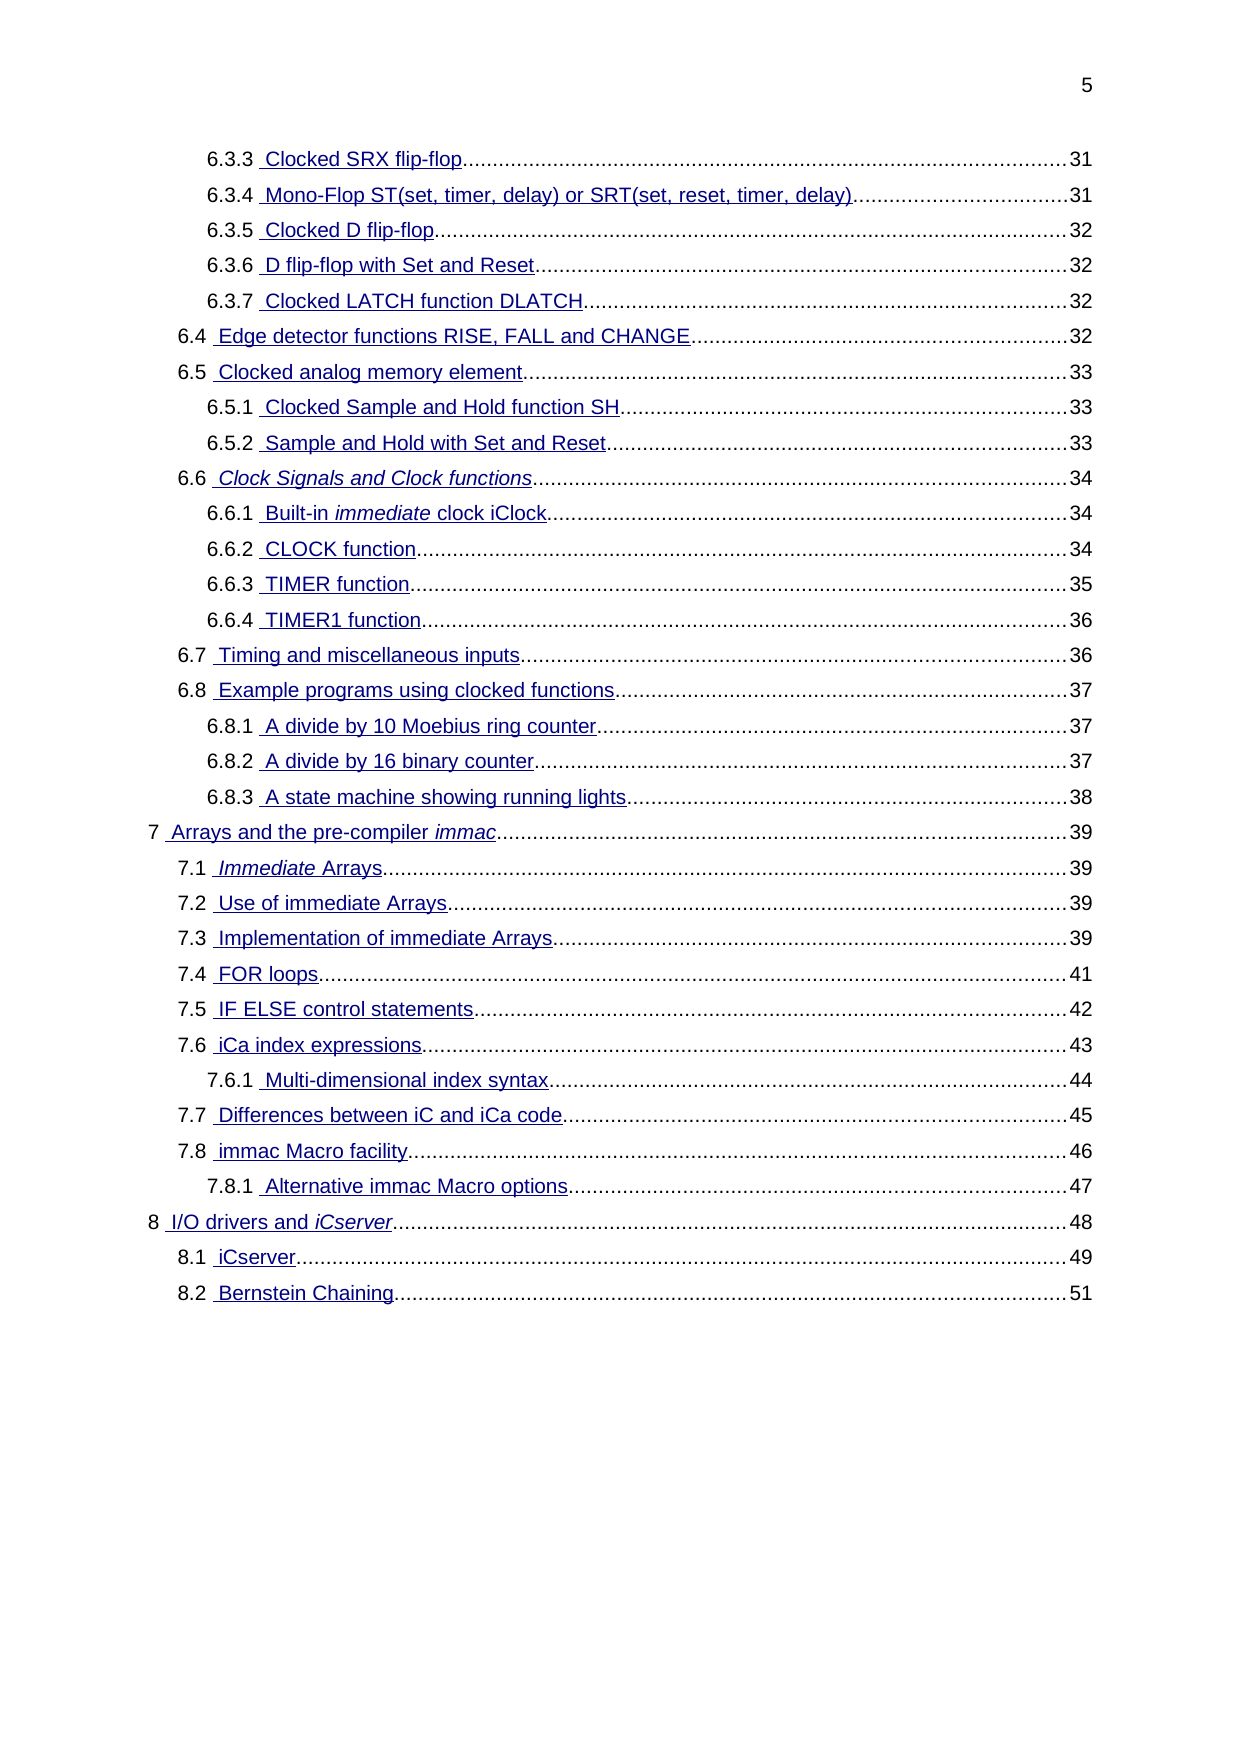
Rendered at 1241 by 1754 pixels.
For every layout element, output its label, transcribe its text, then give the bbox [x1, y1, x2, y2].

text 7.5 IF ELSE control statements 42 [177, 998, 1092, 1021]
text 7.7 Differences between iC and iCa code 45 [177, 1104, 1092, 1128]
text 6.3.7 Clocked LATCH function DLATCH 32 [207, 289, 1092, 313]
text 6.8.3 A state machine showing running lights 38 [207, 785, 1092, 809]
text 7.2 Use of immediate Arrays 39 [177, 891, 1092, 915]
text 6.3.6 D flip-flop with Set and Reset 32 [207, 254, 1092, 278]
text 6.6.3 TIMER function 35 [207, 573, 1092, 596]
text 6.8 Example programs using clocked functions 37 [177, 679, 1092, 703]
text 7.1 Immediate Arrays 39 [177, 856, 1092, 880]
text 6.3.4 Mono-Flop ST(set, timer, delay) or SRT(set, reset, timer, delay) 31 [207, 183, 1092, 207]
text 6.5.2 Sample and Hold with Set and Reset 33 [207, 431, 1092, 455]
text 6.6.4 TIMER1 function 36 [207, 608, 1092, 632]
text 6.5.1 Clocked Sample and Hold function SH 33 [207, 396, 1092, 419]
text 6.8.2 A divide by 16 binary counter 37 [207, 750, 1092, 773]
text 6.3.5 Clocked D flip-flop 32 [207, 218, 1092, 242]
text 7.6.1 Multi-dimensional index syntax 44 [207, 1068, 1092, 1092]
text 6.6 Clock Signals and Clock functions 34 [177, 466, 1092, 490]
text 7 Arrays and the pre-compiler immac 39 [148, 821, 1092, 844]
text 7.4 FOR loops 41 [177, 962, 1092, 986]
text 8.2 Bernstein Chaining 51 [177, 1281, 1092, 1305]
text 6.7 Timing and miscellaneous inputs 36 [177, 643, 1092, 667]
text 8 I/O drivers and iCserver 48 [148, 1210, 1092, 1234]
text 6.6.2 CLOCK function 34 [207, 537, 1092, 561]
text 6.8.1 A divide by 10 Moebius ring counter 37 [207, 714, 1092, 738]
text 7.6 iCa index expressions 43 [177, 1033, 1092, 1057]
text 7.8.1 Alternative immac Macro options 47 [207, 1175, 1092, 1198]
text 6.4 Edge detector functions RISE, FALL and CHANGE 32 [177, 325, 1092, 348]
text 6.3.3 Clocked SRX flip-flop 31 [207, 148, 1092, 171]
text 6.5 Clocked analog memory element 33 [177, 360, 1092, 384]
text 7.8 immac Macro facility 46 [177, 1139, 1092, 1163]
text 7.3 Implementation of immediate Arrays 39 [177, 927, 1092, 951]
text 6.6.1 Built-in immediate clock iClock 34 [207, 502, 1092, 526]
text 8.1 iCserver 49 [177, 1246, 1092, 1269]
